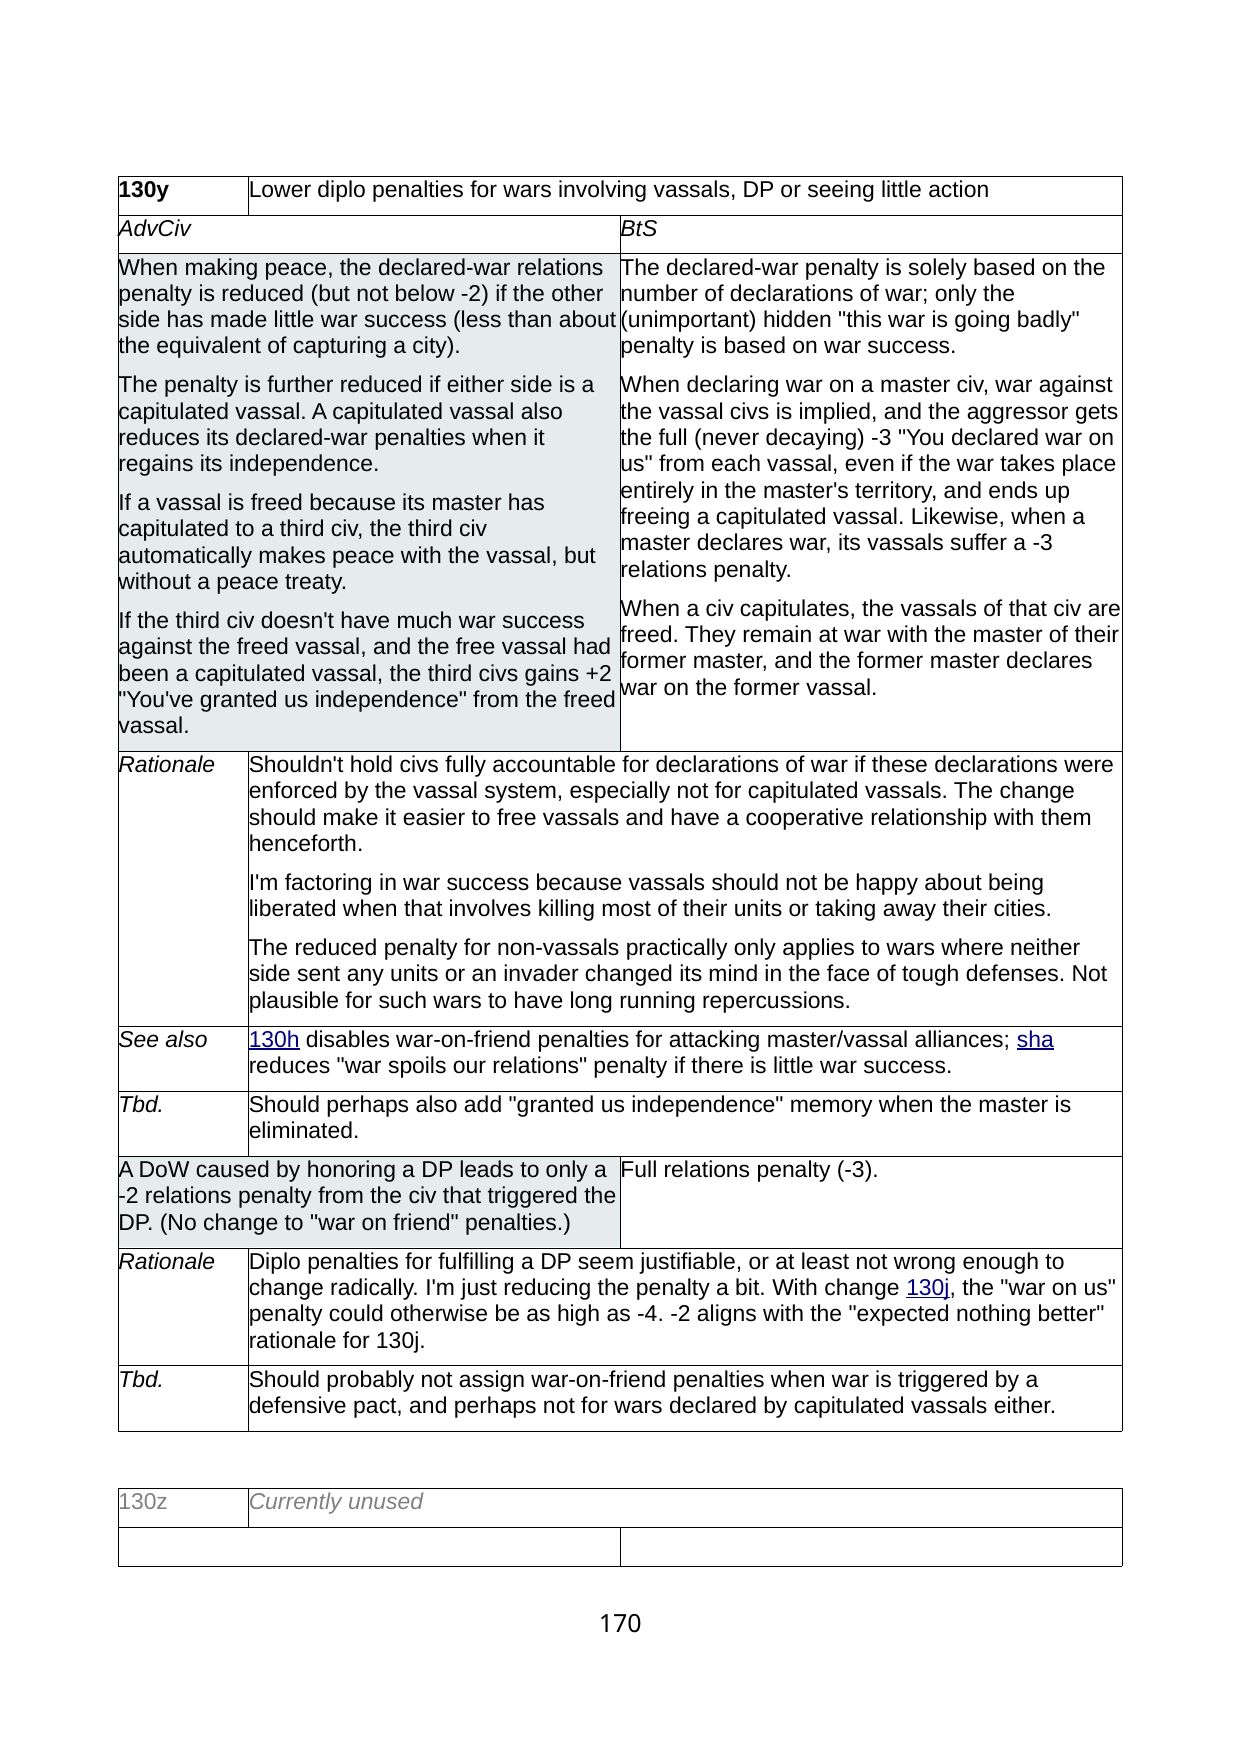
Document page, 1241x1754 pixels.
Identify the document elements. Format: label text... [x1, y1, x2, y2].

table_cell [119, 1528, 620, 1566]
table_cell Should probably not assign war-on-friend penalties when war is triggered by a defensive pact, and perhaps not for wars declared by capitulated vassals either. [249, 1366, 1122, 1431]
table_header 130z [119, 1489, 248, 1527]
table_cell A DoW caused by honoring a DP leads to only a -2 relations penalty from the civ that triggered the DP. (No change to "war on friend" penalties.) [119, 1157, 620, 1247]
table_cell See also [119, 1027, 248, 1091]
table_cell Tbd. [119, 1092, 248, 1156]
table_header 130y [119, 177, 248, 214]
table_cell AdvCiv [119, 216, 620, 253]
table_cell [621, 1528, 1122, 1566]
table_cell The declared-war penalty is solely based on the number of declarations of war; only the (unimportant) hidden "this war is going badly" penalty is based on war success. When declaring war on a master civ, war against the vassal civs is implied, and the aggressor gets the full (never decaying) -3 "You declared war on us" from each vassal, even if the war takes place entirely in the master's territory, and ends up freeing a capitulated vassal. Likewise, when a master declares war, its vassals suffer a -3 relations penalty. When a civ capitulates, the vassals of that civ are freed. They remain at war with the master of their former master, and the former master declares war on the former vassal. [621, 254, 1122, 751]
table_cell Diplo penalties for fulfilling a DP seem justifiable, or at least not wrong enough to change radically. I'm just reducing the penalty a bit. With change 130j, the "war on us" penalty could otherwise be as high as -4. -2 aligns with the "expected nothing better" rationale for 130j. [249, 1249, 1122, 1365]
table_cell 130h disables war-on-friend penalties for attacking master/vassal alliances; sha reduces "war spoils our relations" penalty if there is little war success. [249, 1027, 1122, 1091]
table_header Lower diplo penalties for wars involving vassals, DP or seeing little action [249, 177, 1122, 214]
table_cell Shouldn't hold civs fully accountable for declarations of war if these declarations were enforced by the vassal system, especially not for capitulated vassals. The change should make it easier to free vassals and have a cooperative relationship with them henceforth. I'm factoring in war success because vassals should not be happy about being liberated when that involves killing most of their units or taking away their cities. The reduced penalty for non-vassals practically only applies to wars where neither side sent any units or an invader changed its mind in the face of tough defenses. Not plausible for such wars to have long running repercussions. [249, 752, 1122, 1026]
table_cell When making peace, the declared-war relations penalty is reduced (but not below -2) if the other side has made little war success (less than about the equivalent of capturing a city). The penalty is further reduced if either side is a capitulated vassal. A capitulated vassal also reduces its declared-war penalties when it regains its independence. If a vassal is freed because its master has capitulated to a third civ, the third civ automatically makes peace with the vassal, but without a peace treaty. If the third civ doesn't have much war success against the freed vassal, and the free vassal had been a capitulated vassal, the third civs gains +2 "You've granted us independence" from the freed vassal. [119, 254, 620, 751]
table_cell BtS [621, 216, 1122, 253]
table_cell Should perhaps also add "granted us independence" memory when the master is eliminated. [249, 1092, 1122, 1156]
table_header Currently unused [249, 1489, 1122, 1527]
table_cell Full relations penalty (-3). [621, 1157, 1122, 1247]
table_cell Tbd. [119, 1366, 248, 1431]
table_cell Rationale [119, 752, 248, 1026]
table_cell Rationale [119, 1249, 248, 1365]
